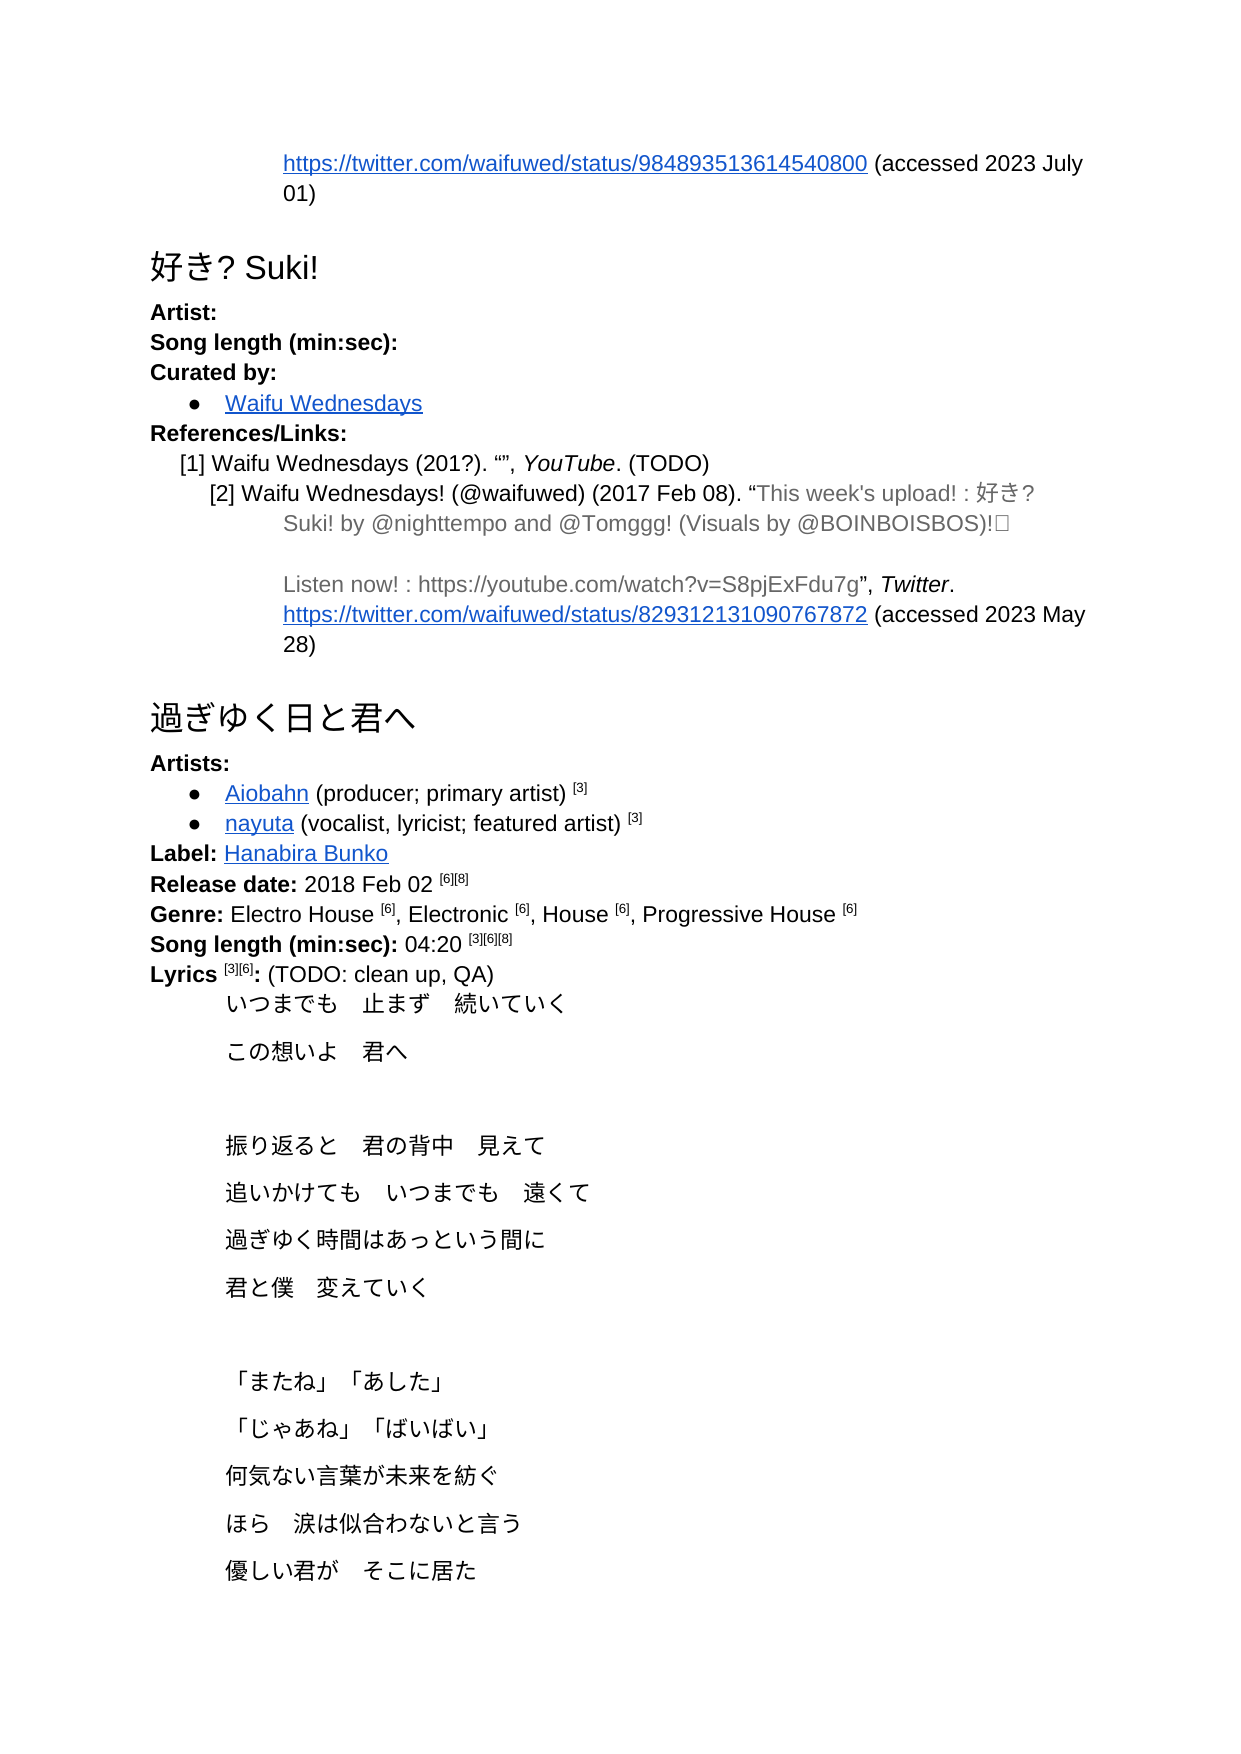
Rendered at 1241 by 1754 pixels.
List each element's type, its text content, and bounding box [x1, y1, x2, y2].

text Lyrics [3][6]: (TODO: clean up, QA) [150, 961, 1090, 988]
text 優しい君が そこに居た [225, 1558, 1090, 1584]
text いつまでも 止まず 続いていく [225, 991, 1090, 1018]
text Artist: [150, 299, 1090, 325]
text 「またね」「あした」 [225, 1369, 1090, 1395]
text ほら 涙は似合わないと言う [225, 1511, 1090, 1537]
subtitle 過ぎゆく日と君へ [150, 699, 1090, 737]
list Waifu Wednesdays [187, 389, 1090, 416]
list nayuta (vocalist, lyricist; featured artist) [3] [187, 810, 1090, 837]
text Release date: 2018 Feb 02 [6][8] [150, 871, 1090, 897]
text [2] Waifu Wednesdays! (@waifuwed) (2017 Feb 08). “This week's upload! : 好き? Suki! by @nighttempo and @Tomggg! (Visuals by @BOINBOISBOS)!✨ Listen now! : https://youtube.com/watch?v=S8pjExFdu7g”, Twitter. https://twitter.com/waifuwed/status/829312131090767872 (accessed 2023 May 28) [209, 480, 1090, 657]
text 何気ない言葉が未来を紡ぐ [225, 1463, 1090, 1490]
text 振り返ると 君の背中 見えて [225, 1133, 1090, 1159]
text Song length (min:sec): [150, 329, 1090, 355]
text Label: Hanabira Bunko [150, 840, 1090, 867]
text References/Links: [150, 420, 1090, 446]
text 過ぎゆく時間はあっという間に [225, 1227, 1090, 1254]
list Aiobahn (producer; primary artist) [3] [187, 780, 1090, 806]
text https://twitter.com/waifuwed/status/984893513614540800 (accessed 2023 July 01) [209, 150, 1090, 207]
text 君と僕 変えていく [225, 1274, 1090, 1301]
text 追いかけても いつまでも 遠くて [225, 1180, 1090, 1207]
text この想いよ 君へ [225, 1039, 1090, 1065]
text Curated by: [150, 359, 1090, 386]
text Artists: [150, 750, 1090, 776]
text Genre: Electro House [6], Electronic [6], House [6], Progressive House [6] [150, 901, 1090, 927]
subtitle 好き? Suki! [150, 248, 1090, 286]
text [1] Waifu Wednesdays (201?). “”, YouTube. (TODO) [179, 450, 1090, 476]
text Song length (min:sec): 04:20 [3][6][8] [150, 931, 1090, 957]
text 「じゃあね」「ばいばい」 [225, 1416, 1090, 1442]
